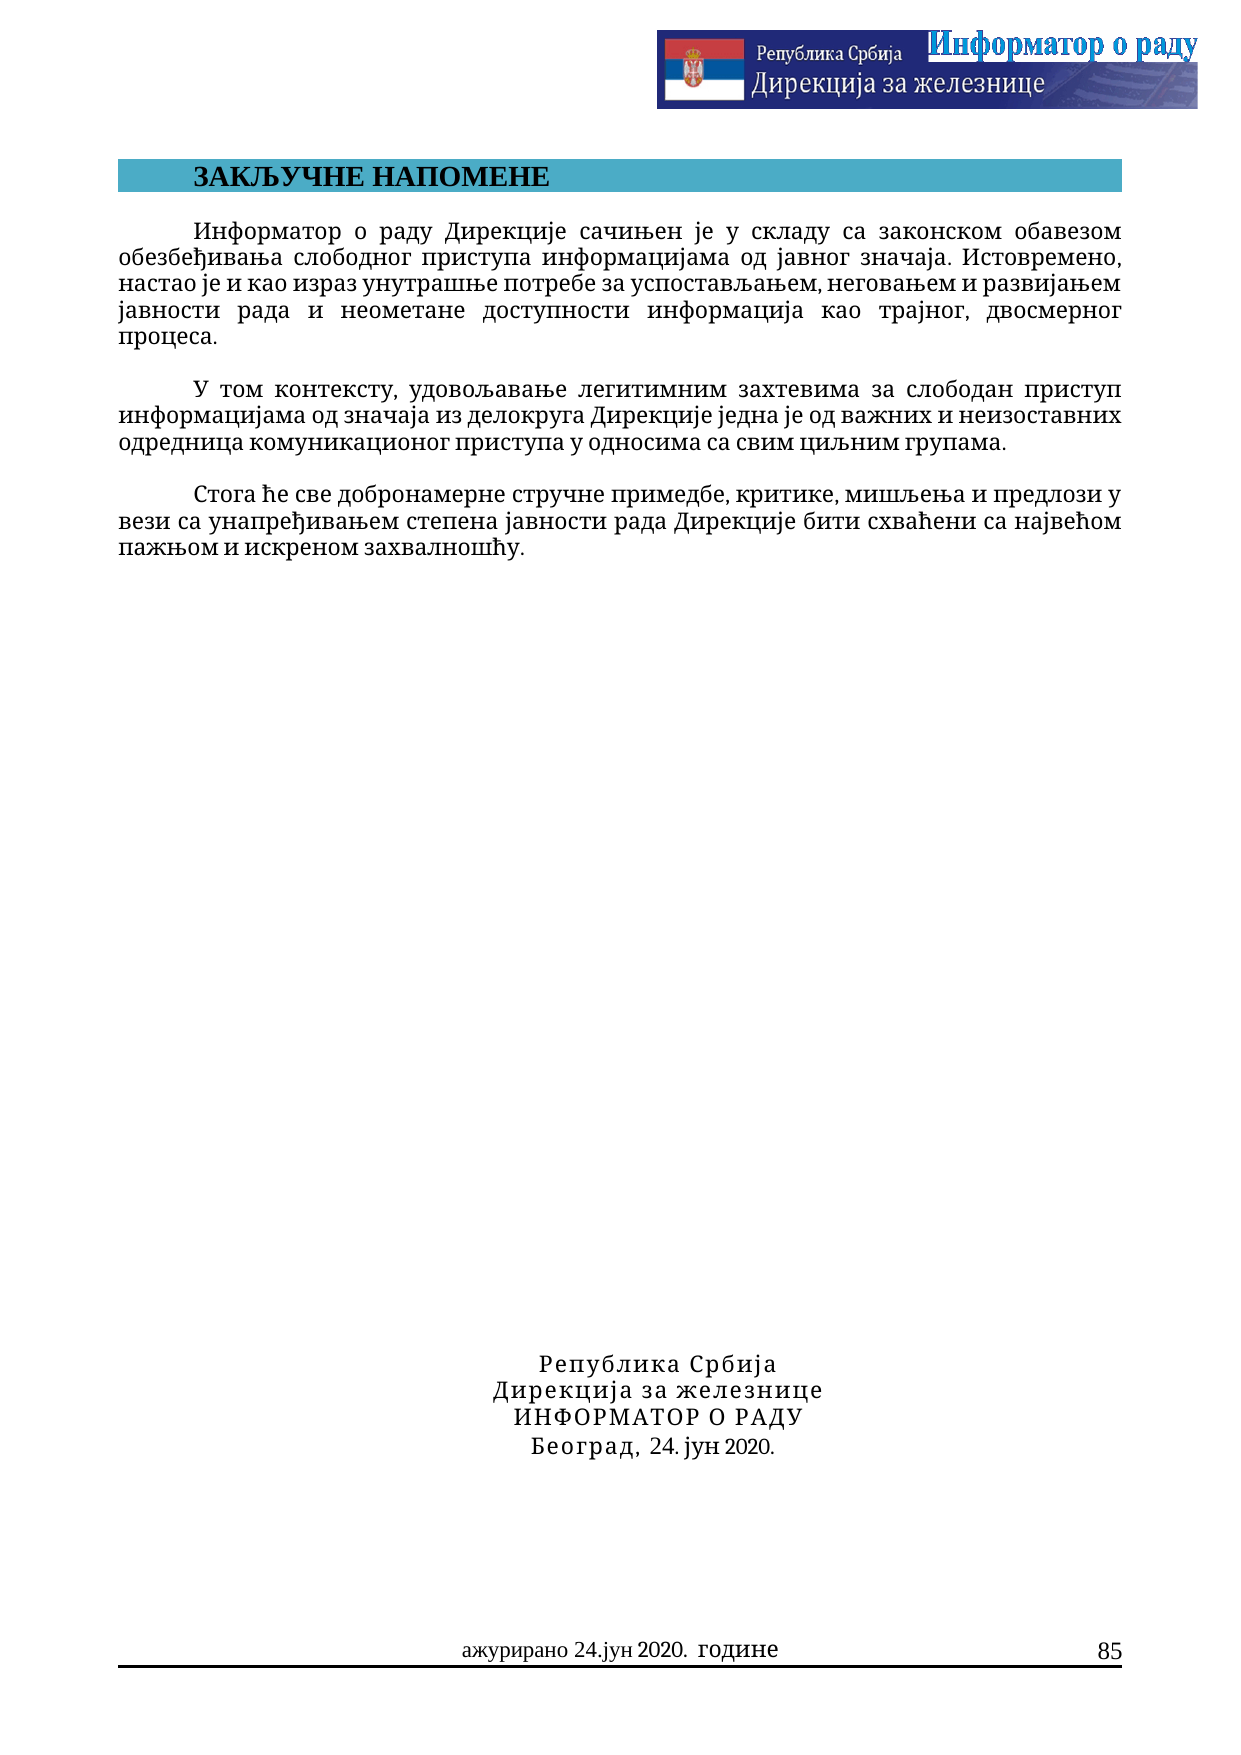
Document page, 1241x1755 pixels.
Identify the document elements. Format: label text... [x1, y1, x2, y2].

text Република Србија [118, 1352, 1122, 1378]
text Информатор о раду [118, 1404, 1122, 1431]
text Београд, 24. јун 2020. [118, 1431, 1122, 1460]
text Информатор о раду Дирекције сачињен је у складу са законском обавезом обезбеђивања слободног приступа информацијама од јавног значаја. Истовремено, настао је и као израз унутрашње потребе за успостављањем, неговањем и развијањем јавности рада и неометане доступности информација као трајног, двосмерног процеса. [118, 218, 1122, 350]
text Дирекција за железнице [118, 1378, 1122, 1404]
subtitle ЗАКЉУЧНЕ НАПОМЕНЕ [118, 159, 1122, 192]
text Стога ће све добронамерне стручне примедбе, критике, мишљења и предлози у вези са унапређивањем степена јавности рада Дирекције бити схваћени са највећом пажњом и искреном захвалношћу. [118, 482, 1122, 561]
text У том контексту, удовољавање легитимним захтевима за слободан приступ информацијама од значаја из делокруга Дирекције једна је од важних и неизоставних одредница комуникационог приступа у односима са свим циљним групама. [118, 377, 1122, 456]
